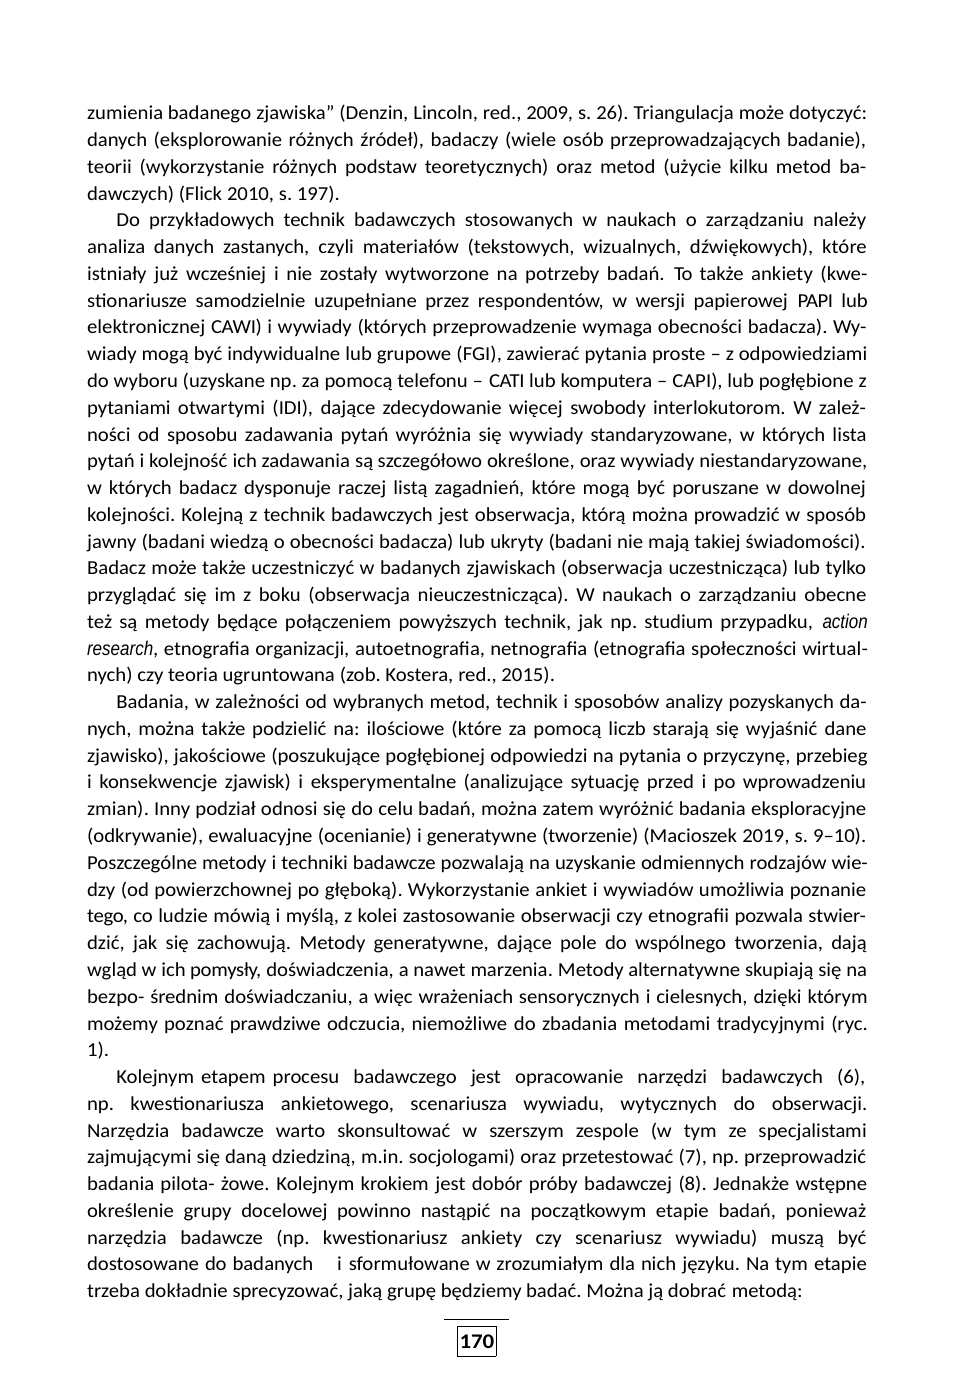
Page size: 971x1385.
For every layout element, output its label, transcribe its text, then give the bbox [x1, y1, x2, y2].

text Badania, w zależności od wybranych metod, technik i sposobów analizy pozyskanych da- nych, można także podzielić na: ilościowe (które za pomocą liczb starają się wyjaśnić dane zjawisko), jakościowe (poszukujące pogłębionej odpowiedzi na pytania o przyczynę, przebieg i konsekwencje zjawisk) i eksperymentalne (analizujące sytuację przed i po wprowadzeniu zmian). Inny podział odnosi się do celu badań, można zatem wyróżnić badania eksploracyjne (odkrywanie), ewaluacyjne (ocenianie) i generatywne (tworzenie) (Macioszek 2019, s. 9–10). Poszczególne metody i techniki badawcze pozwalają na uzyskanie odmiennych rodzajów wie- dzy (od powierzchownej po głęboką). Wykorzystanie ankiet i wywiadów umożliwia poznanie tego, co ludzie mówią i myślą, z kolei zastosowanie obserwacji czy etnografii pozwala stwier- dzić, jak się zachowują. Metody generatywne, dające pole do wspólnego tworzenia, dają wgląd w ich pomysły, doświadczenia, a nawet marzenia. Metody alternatywne skupiają się na bezpo- średnim doświadczaniu, a więc wrażeniach sensorycznych i cielesnych, dzięki którym możemy poznać prawdziwe odczucia, niemożliwe do zbadania metodami tradycyjnymi (ryc. 1). [87, 689, 868, 1062]
text zumienia badanego zjawiska” (Denzin, Lincoln, red., 2009, s. 26). Triangulacja może dotyczyć: danych (eksplorowanie różnych źródeł), badaczy (wiele osób przeprowadzających badanie), teorii (wykorzystanie różnych podstaw teoretycznych) oraz metod (użycie kilku metod ba- dawczych) (Flick 2010, s. 197). [87, 100, 867, 205]
text Do przykładowych technik badawczych stosowanych w naukach o zarządzaniu należy analiza danych zastanych, czyli materiałów (tekstowych, wizualnych, dźwiękowych), które istniały już wcześniej i nie zostały wytworzone na potrzeby badań. To także ankiety (kwe- stionariusze samodzielnie uzupełniane przez respondentów, w wersji papierowej PAPI lub elektronicznej CAWI) i wywiady (których przeprowadzenie wymaga obecności badacza). Wy- wiady mogą być indywidualne lub grupowe (FGI), zawierać pytania proste – z odpowiedziami do wyboru (uzyskane np. za pomocą telefonu – CATI lub komputera – CAPI), lub pogłębione z pytaniami otwartymi (IDI), dające zdecydowanie więcej swobody interlokutorom. W zależ- ności od sposobu zadawania pytań wyróżnia się wywiady standaryzowane, w których lista pytań i kolejność ich zadawania są szczegółowo określone, oraz wywiady niestandaryzowane, w których badacz dysponuje raczej listą zagadnień, które mogą być poruszane w dowolnej kolejności. Kolejną z technik badawczych jest obserwacja, którą można prowadzić w sposób jawny (badani wiedzą o obecności badacza) lub ukryty (badani nie mają takiej świadomości). Badacz może także uczestniczyć w badanych zjawiskach (obserwacja uczestnicząca) lub tylko przyglądać się im z boku (obserwacja nieuczestnicząca). W naukach o zarządzaniu obecne też są metody będące połączeniem powyższych technik, jak np. studium przypadku, action research, etnografia organizacji, autoetnografia, netnografia (etnografia społeczności wirtual- nych) czy teoria ugruntowana (zob. Kostera, red., 2015). [87, 207, 868, 687]
text Kolejnym etapem procesu badawczego jest opracowanie narzędzi badawczych (6), np. kwestionariusza ankietowego, scenariusza wywiadu, wytycznych do obserwacji. Narzędzia badawcze warto skonsultować w szerszym zespole (w tym ze specjalistami zajmującymi się daną dziedziną, m.in. socjologami) oraz przetestować (7), np. przeprowadzić badania pilota- żowe. Kolejnym krokiem jest dobór próby badawczej (8). Jednakże wstępne określenie grupy docelowej powinno nastąpić na początkowym etapie badań, ponieważ narzędzia badawcze (np. kwestionariusz ankiety czy scenariusz wywiadu) muszą być dostosowane do badanych i sformułowane w zrozumiałym dla nich języku. Na tym etapie trzeba dokładnie sprecyzować, jaką grupę będziemy badać. Można ją dobrać metodą: [87, 1064, 867, 1302]
